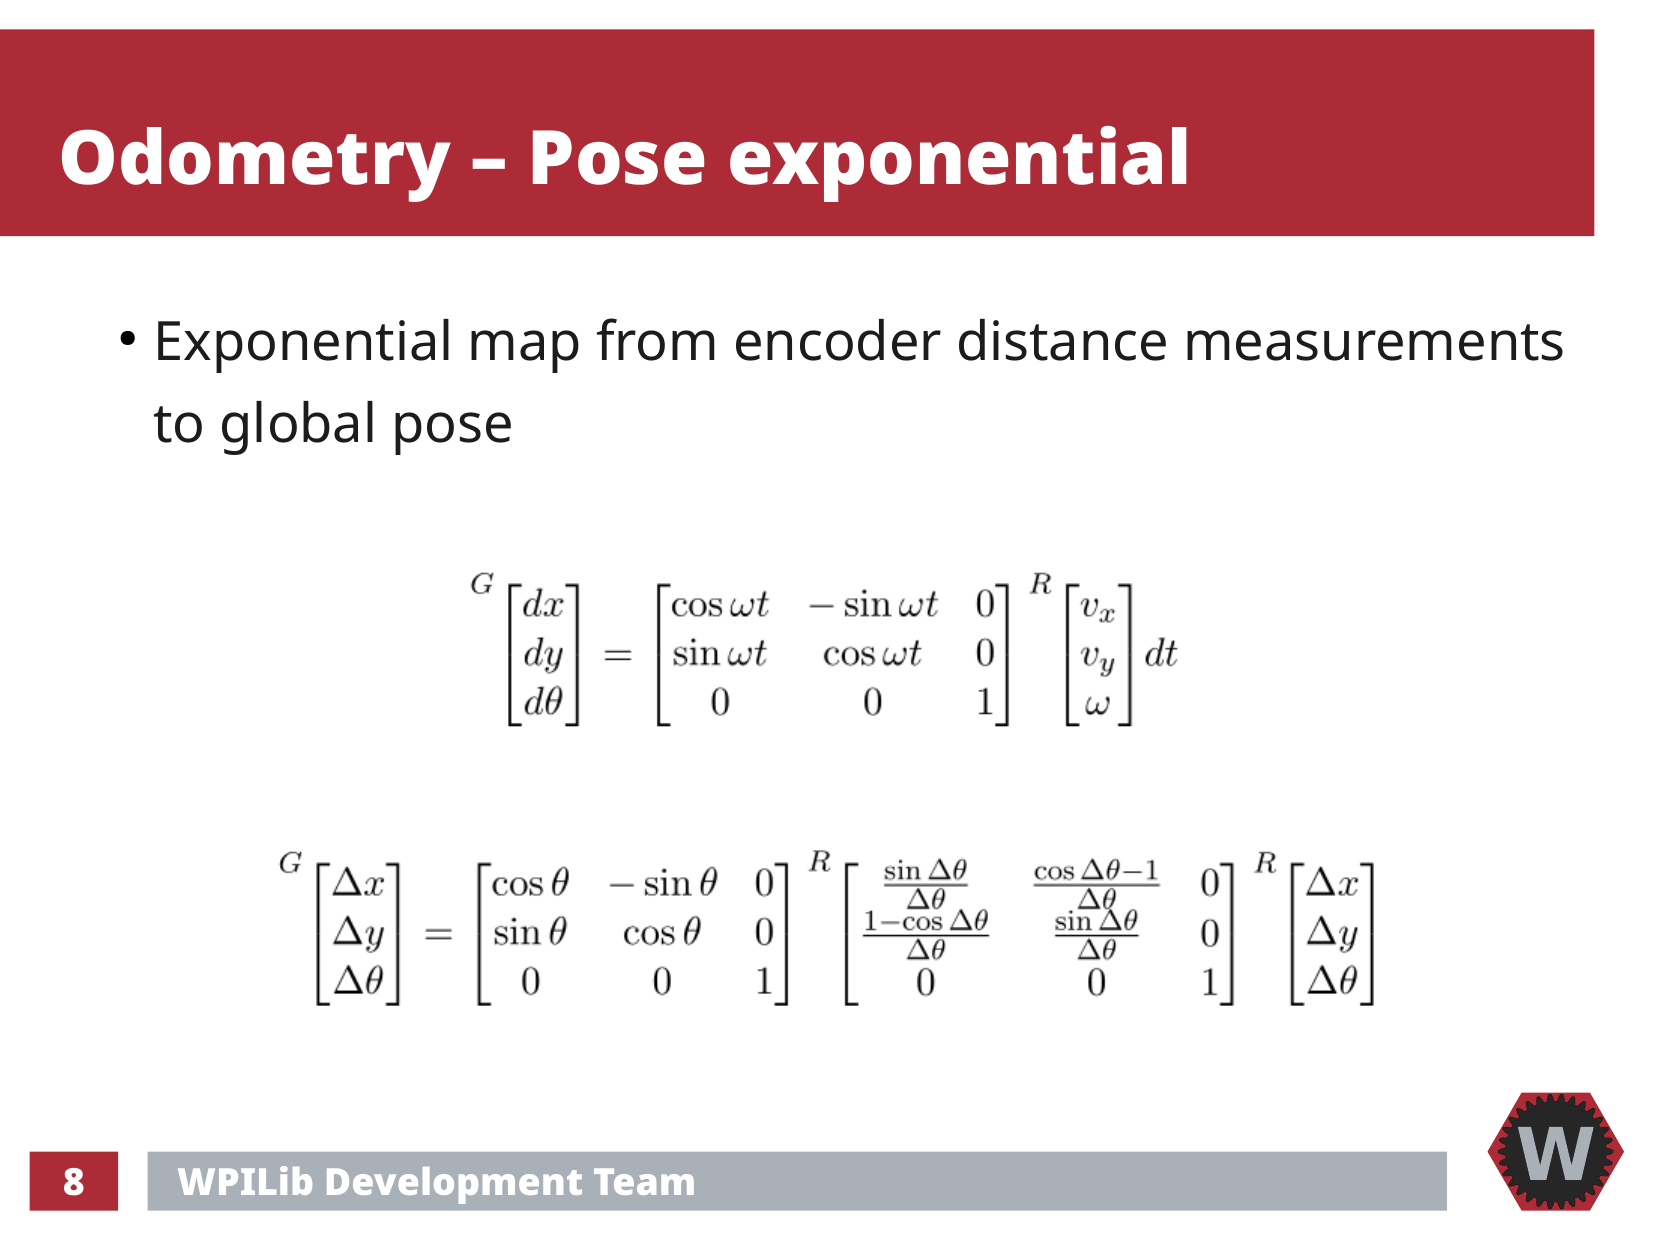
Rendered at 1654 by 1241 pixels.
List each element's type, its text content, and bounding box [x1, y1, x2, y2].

list Exponential map from encoder distance measurements to global pose [118, 295, 1613, 1123]
title Odometry – Pose exponential [59, 59, 1595, 207]
picture [276, 843, 1383, 1015]
picture [462, 564, 1197, 740]
